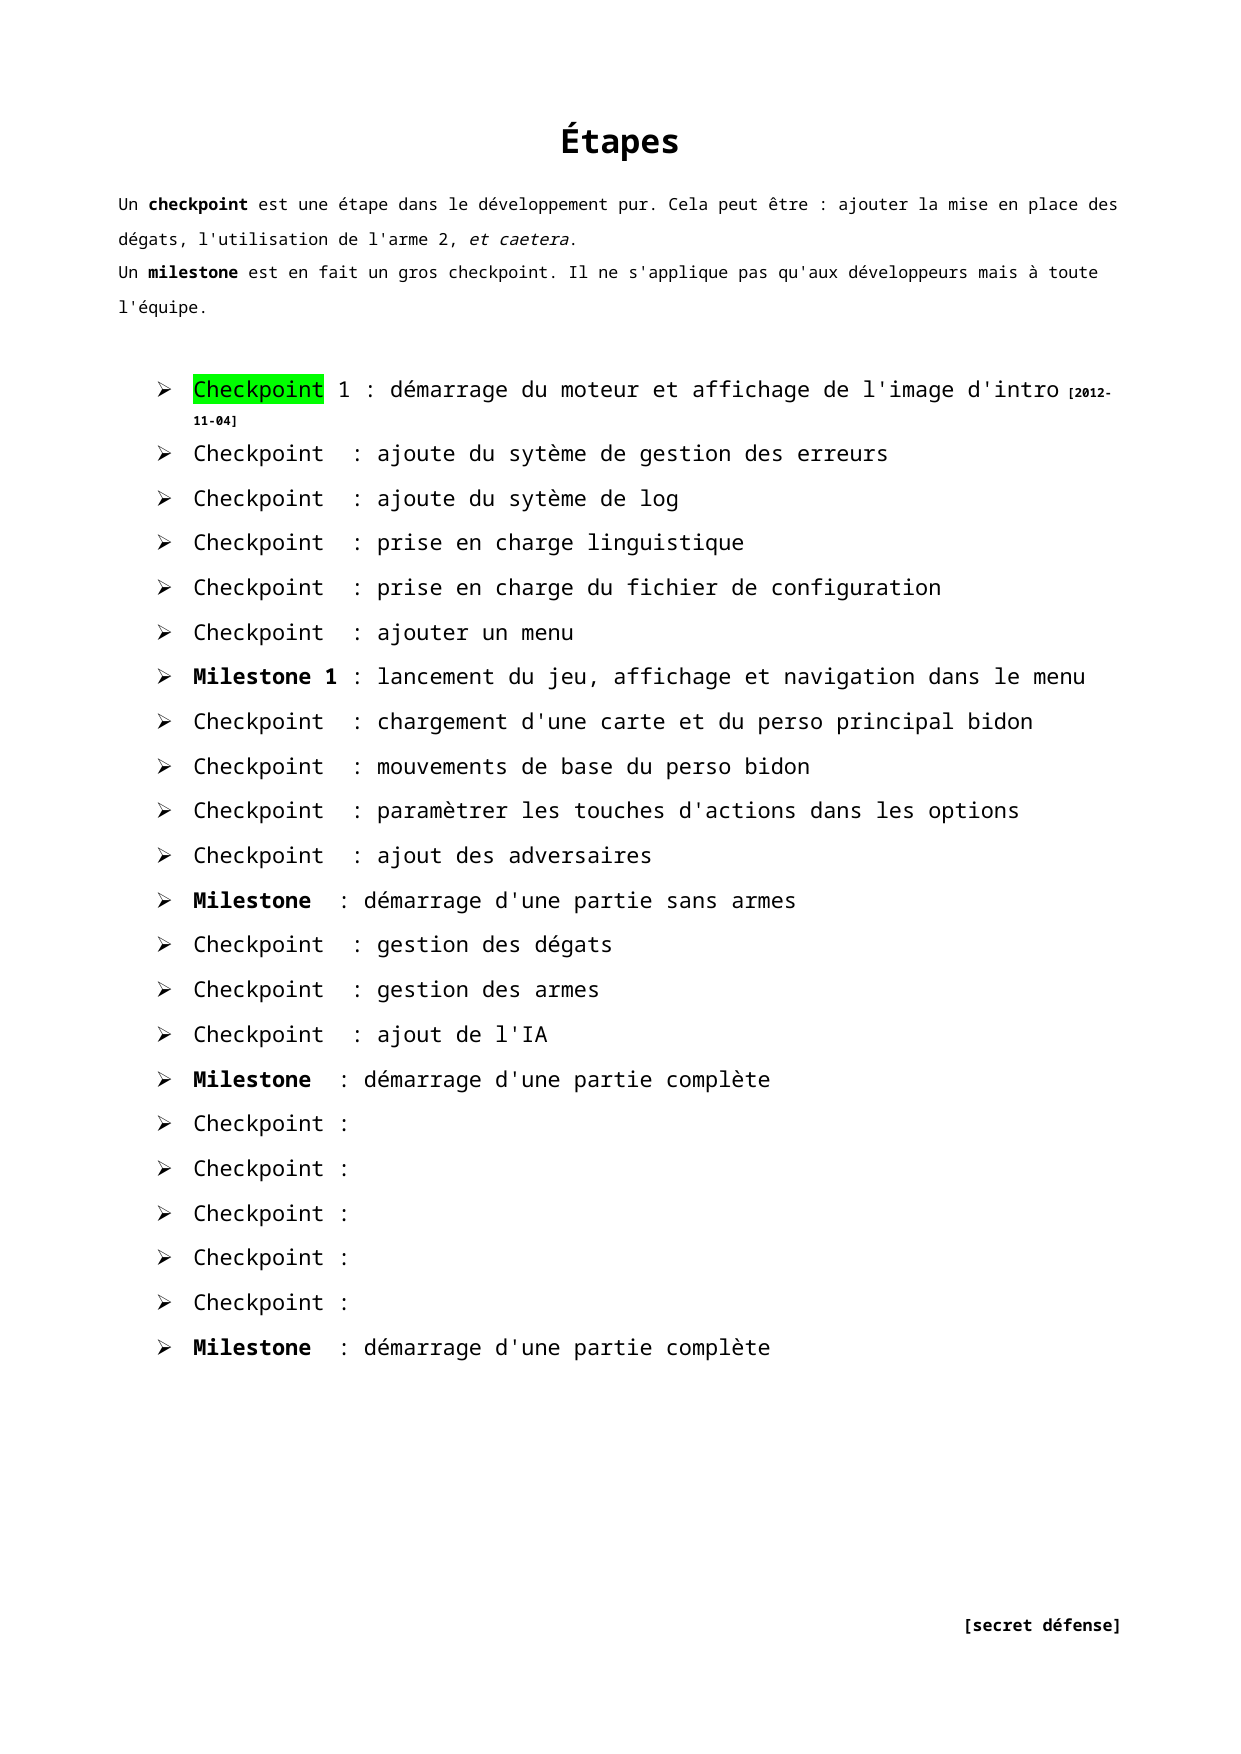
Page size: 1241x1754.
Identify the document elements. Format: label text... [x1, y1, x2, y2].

list Checkpoint : ajouter un menu [156, 617, 1122, 646]
list Checkpoint : [156, 1108, 1122, 1138]
list Milestone : démarrage d'une partie sans armes [156, 885, 1122, 914]
list Milestone 1 : lancement du jeu, affichage et navigation dans le menu [156, 661, 1122, 691]
list Checkpoint : ajoute du sytème de gestion des erreurs [156, 438, 1122, 468]
list Checkpoint : chargement d'une carte et du perso principal bidon [156, 706, 1122, 736]
list Checkpoint : mouvements de base du perso bidon [156, 751, 1122, 781]
list Checkpoint : prise en charge linguistique [156, 527, 1122, 557]
list Checkpoint : [156, 1153, 1122, 1183]
list Checkpoint : gestion des dégats [156, 929, 1122, 959]
list Checkpoint : gestion des armes [156, 974, 1122, 1004]
list Checkpoint : [156, 1287, 1122, 1317]
list Milestone : démarrage d'une partie complète [156, 1063, 1122, 1093]
list Milestone : démarrage d'une partie complète [156, 1332, 1122, 1361]
list Checkpoint : ajout des adversaires [156, 840, 1122, 870]
text Un checkpoint est une étape dans le développement pur. Cela peut être : ajouter la mise en place des dégats, l'utilisation de l'arme 2, et caetera. [118, 193, 1122, 250]
list Checkpoint : paramètrer les touches d'actions dans les options [156, 795, 1122, 825]
list Checkpoint : ajoute du sytème de log [156, 483, 1122, 512]
list Checkpoint 1 : démarrage du moteur et affichage de l'image d'intro [2012-11-04] [156, 374, 1122, 429]
text Un milestone est en fait un gros checkpoint. Il ne s'applique pas qu'aux développeurs mais à toute l'équipe. [118, 261, 1122, 318]
list Checkpoint : ajout de l'IA [156, 1019, 1122, 1049]
list Checkpoint : [156, 1242, 1122, 1272]
list Checkpoint : [156, 1198, 1122, 1227]
list Checkpoint : prise en charge du fichier de configuration [156, 572, 1122, 602]
